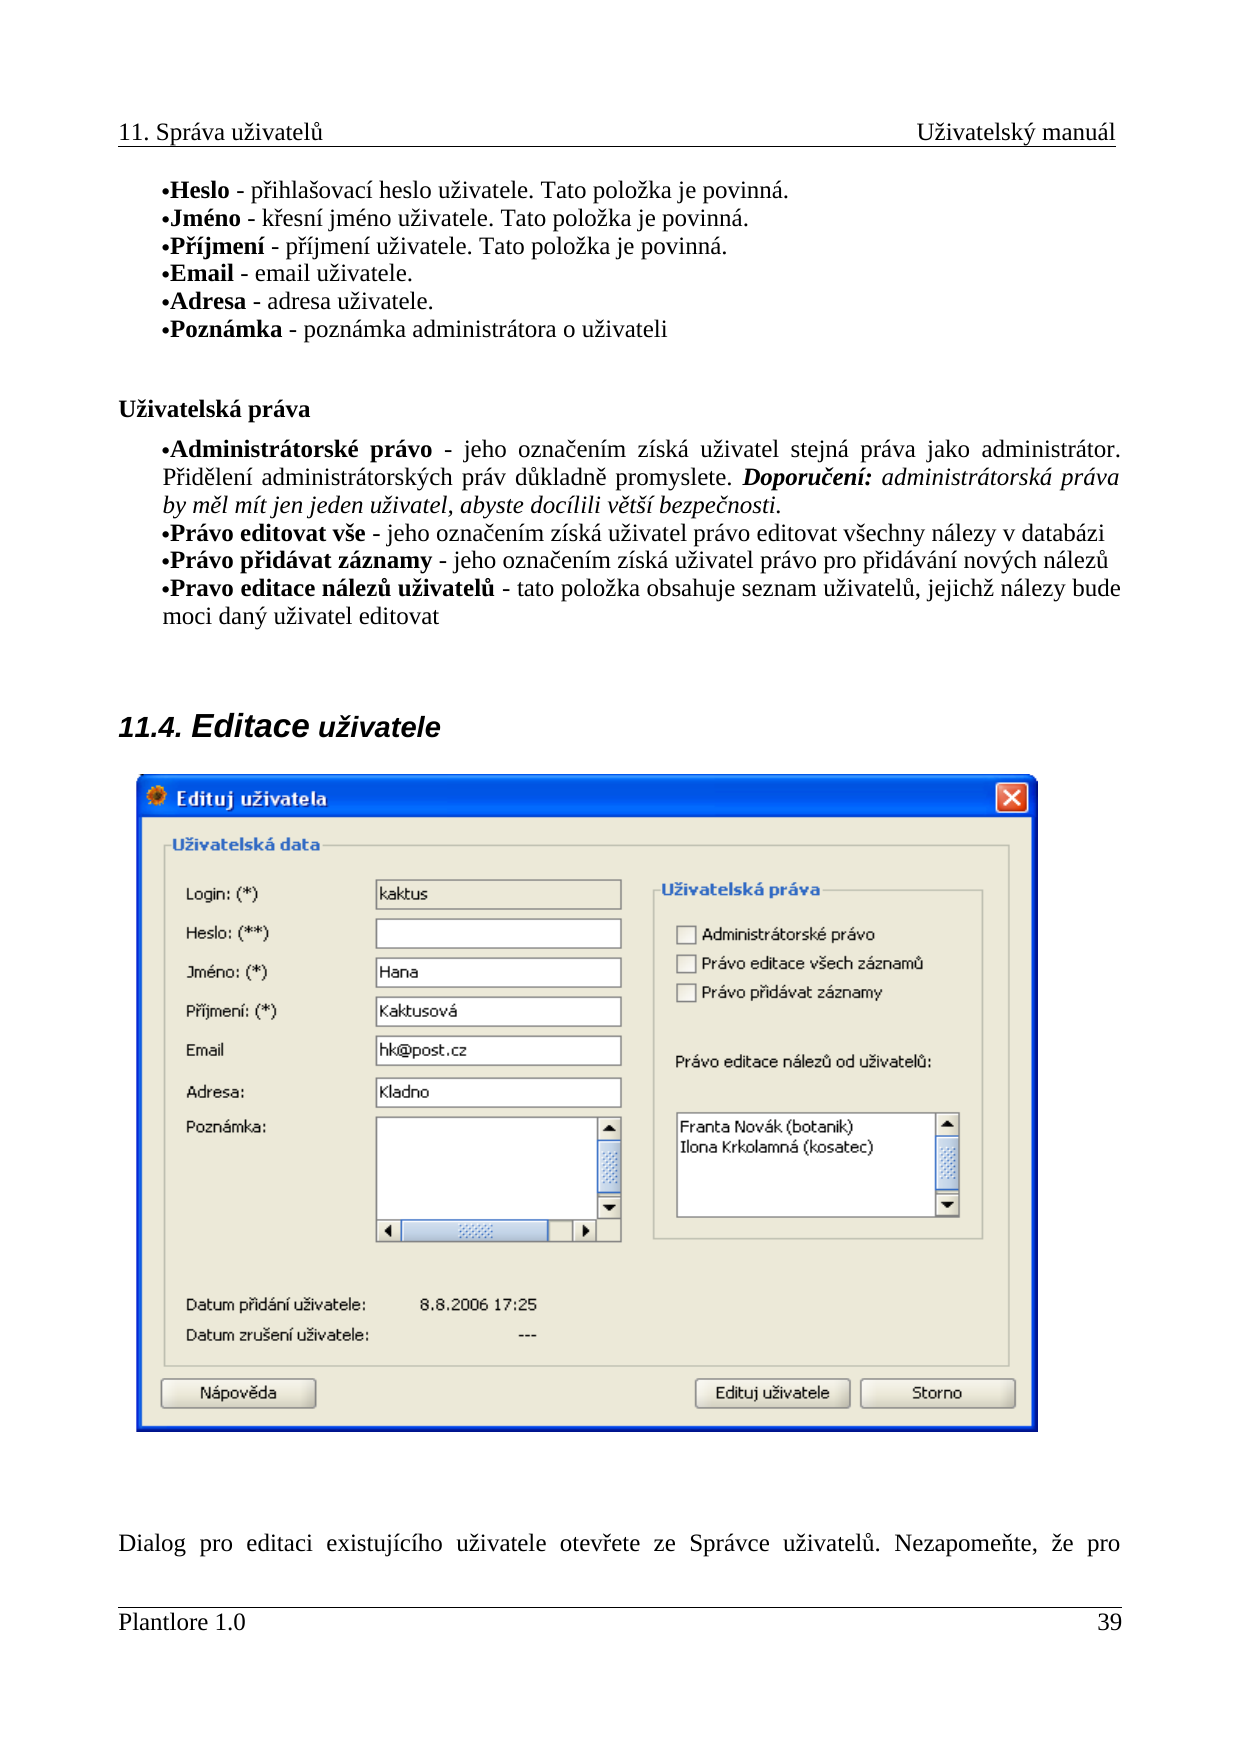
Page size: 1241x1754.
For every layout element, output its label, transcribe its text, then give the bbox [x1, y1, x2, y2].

list Příjmení - příjmení uživatele. Tato položka je povinná. [162, 232, 1122, 259]
text Uživatelská práva [118, 395, 1122, 423]
subtitle 11.4. Editace uživatele [118, 707, 1122, 744]
list Email - email uživatele. [162, 259, 1122, 287]
list Jméno - křesní jméno uživatele. Tato položka je povinná. [162, 204, 1122, 232]
text Dialog pro editaci existujícího uživatele otevřete ze Správce uživatelů. Nezapomeňte, že pro [118, 1474, 1122, 1557]
list Pravo editace nálezů uživatelů - tato položka obsahuje seznam uživatelů, jejichž nálezy bude moci daný uživatel editovat [162, 574, 1122, 629]
list Právo editovat vše - jeho označením získá uživatel právo editovat všechny nálezy v databázi [162, 519, 1122, 546]
list Administrátorské právo - jeho označením získá uživatel stejná práva jako administrátor. Přidělení administrátorských práv důkladně promyslete. Doporučení: administrátorská práva by měl mít jen jeden uživatel, abyste docílili větší bezpečnosti. [162, 436, 1122, 519]
list Právo přidávat záznamy - jeho označením získá uživatel právo pro přidávání nových nálezů [162, 546, 1122, 574]
list Poznámka - poznámka administrátora o uživateli [162, 315, 1122, 343]
list Adresa - adresa uživatele. [162, 287, 1122, 315]
list Heslo - přihlašovací heslo uživatele. Tato položka je povinná. [162, 176, 1122, 204]
picture [136, 774, 1038, 1432]
